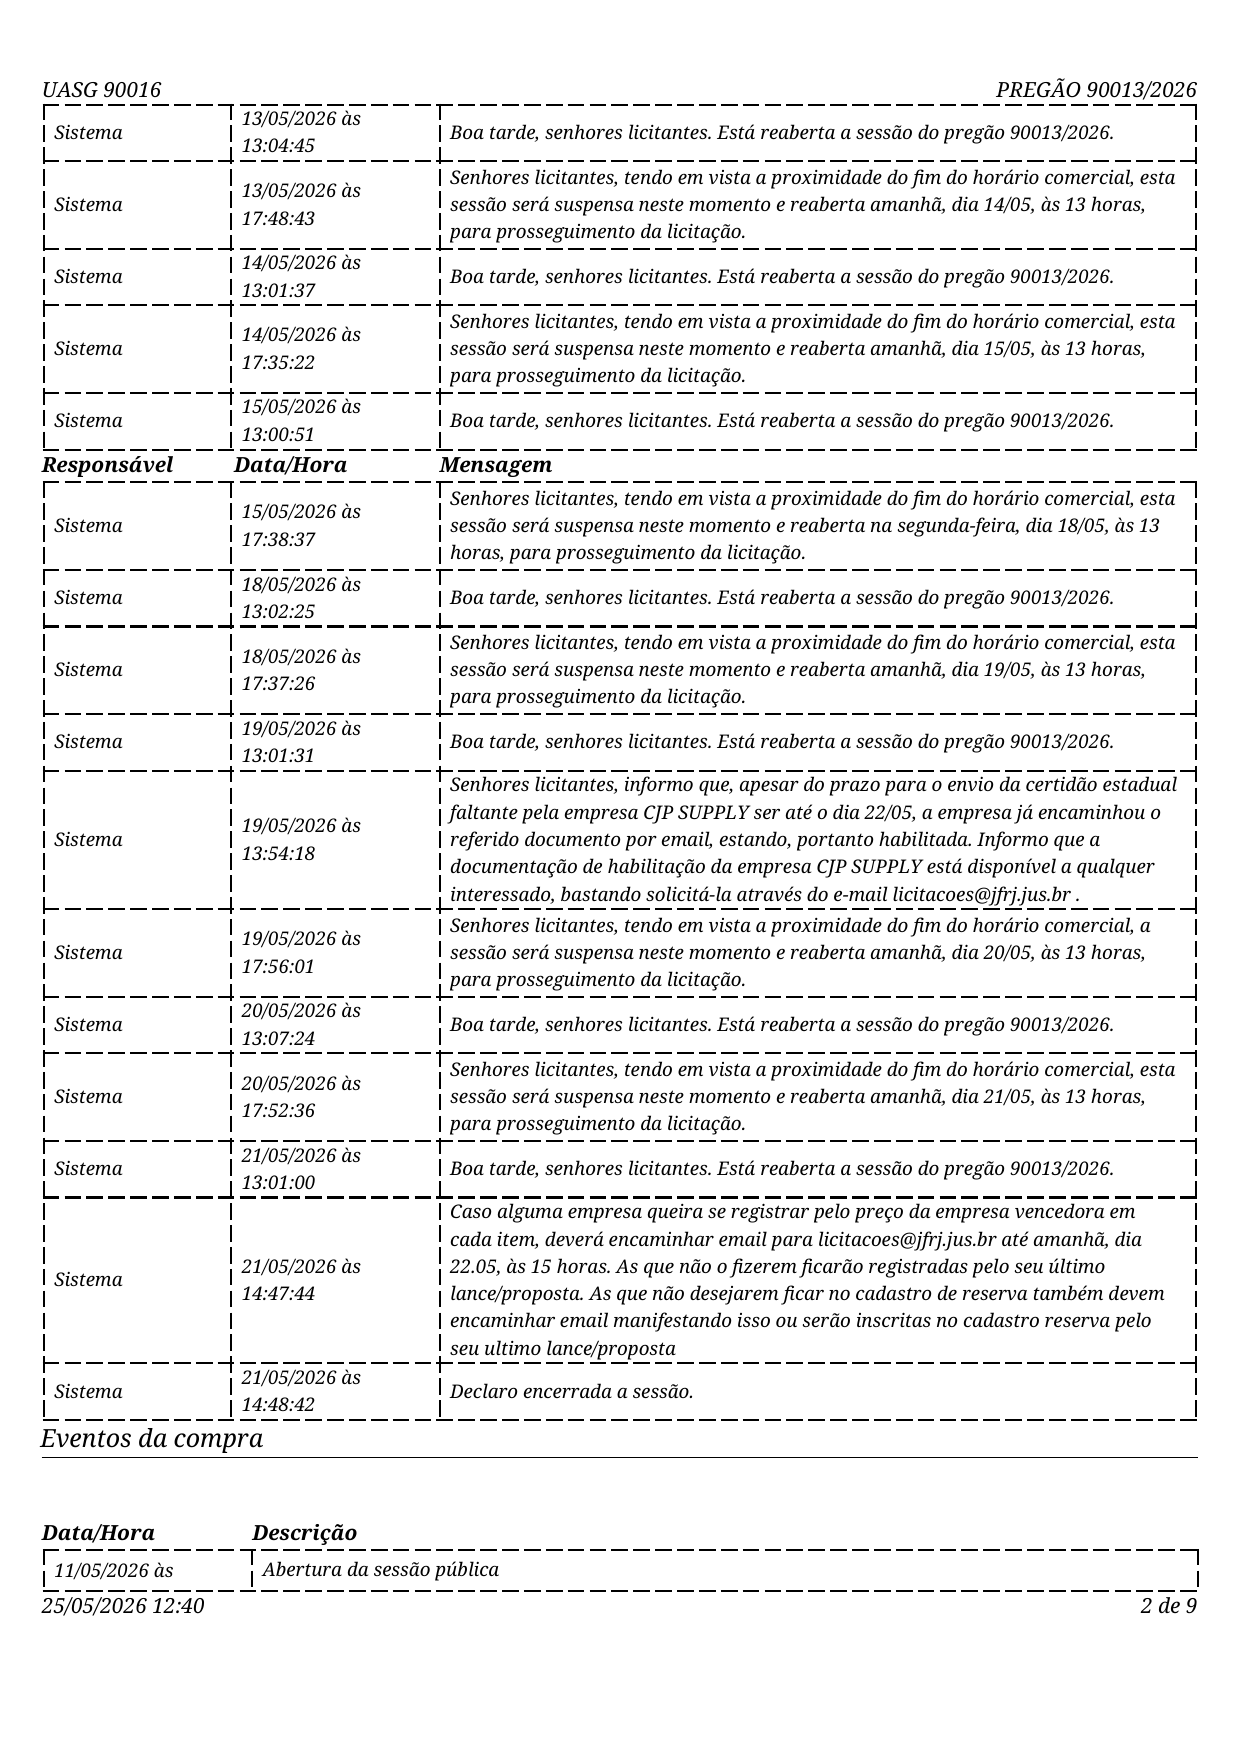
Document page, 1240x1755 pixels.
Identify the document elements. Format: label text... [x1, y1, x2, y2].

text Eventos da compra [40, 1421, 1199, 1455]
table_cell Sistema [44, 770, 231, 908]
table_cell 18/05/2026 às 13:02:25 [231, 569, 439, 625]
table_cell 21/05/2026 às 14:48:42 [231, 1362, 439, 1419]
table_cell Sistema [44, 625, 231, 713]
table_cell Senhores licitantes, tendo em vista a proximidade do fim do horário comercial, esta sessão será suspensa neste momento e reaberta amanhã, dia 21/05, às 13 horas, para prosseguimento da licitação. [440, 1052, 1196, 1140]
table_cell 18/05/2026 às 17:37:26 [231, 625, 439, 713]
table_cell 21/05/2026 às 14:47:44 [231, 1196, 439, 1362]
table_cell 19/05/2026 às 13:01:31 [231, 713, 439, 769]
table_cell 20/05/2026 às 13:07:24 [231, 996, 439, 1052]
table_cell Sistema [44, 1140, 231, 1196]
table_cell Boa tarde, senhores licitantes. Está reaberta a sessão do pregão 90013/2026. [440, 996, 1196, 1052]
table_cell Senhores licitantes, tendo em vista a proximidade do fim do horário comercial, esta sessão será suspensa neste momento e reaberta amanhã, dia 19/05, às 13 horas, para prosseguimento da licitação. [440, 625, 1196, 713]
table_cell Sistema [44, 713, 231, 769]
table_cell 13/05/2026 às 13:04:45 [231, 104, 439, 160]
table_cell Boa tarde, senhores licitantes. Está reaberta a sessão do pregão 90013/2026. [440, 392, 1196, 448]
table_header 11/05/2026 às [44, 1549, 252, 1589]
table_cell Senhores licitantes, informo que, apesar do prazo para o envio da certidão estadual faltante pela empresa CJP SUPPLY ser até o dia 22/05, a empresa já encaminhou o referido documento por email, estando, portanto habilitada. Informo que a documentação de habilitação da empresa CJP SUPPLY está disponível a qualquer interessado, bastando solicitá-la através do e-mail licitacoes@jfrj.jus.br . [440, 770, 1196, 908]
table_cell Senhores licitantes, tendo em vista a proximidade do fim do horário comercial, a sessão será suspensa neste momento e reaberta amanhã, dia 20/05, às 13 horas, para prosseguimento da licitação. [440, 908, 1196, 996]
text Data/Hora Descrição [42, 1518, 1199, 1546]
table_cell 13/05/2026 às 17:48:43 [231, 160, 439, 248]
table_cell Sistema [44, 996, 231, 1052]
table_cell Sistema [44, 248, 231, 304]
table_cell Sistema [44, 160, 231, 248]
table_cell Senhores licitantes, tendo em vista a proximidade do fim do horário comercial, esta sessão será suspensa neste momento e reaberta amanhã, dia 14/05, às 13 horas, para prosseguimento da licitação. [440, 160, 1196, 248]
table_cell Boa tarde, senhores licitantes. Está reaberta a sessão do pregão 90013/2026. [440, 248, 1196, 304]
table_cell Boa tarde, senhores licitantes. Está reaberta a sessão do pregão 90013/2026. [440, 104, 1196, 160]
table_header Senhores licitantes, tendo em vista a proximidade do fim do horário comercial, esta sessão será suspensa neste momento e reaberta na segunda-feira, dia 18/05, às 13 horas, para prosseguimento da licitação. [440, 481, 1196, 569]
table_cell 19/05/2026 às 17:56:01 [231, 908, 439, 996]
table_cell Caso alguma empresa queira se registrar pelo preço da empresa vencedora em cada item, deverá encaminhar email para licitacoes@jfrj.jus.br até amanhã, dia 22.05, às 15 horas. As que não o fizerem ficarão registradas pelo seu último lance/proposta. As que não desejarem ficar no cadastro de reserva também devem encaminhar email manifestando isso ou serão inscritas no cadastro reserva pelo seu ultimo lance/proposta [440, 1196, 1196, 1362]
table_cell Sistema [44, 1052, 231, 1140]
table_cell Senhores licitantes, tendo em vista a proximidade do fim do horário comercial, esta sessão será suspensa neste momento e reaberta amanhã, dia 15/05, às 13 horas, para prosseguimento da licitação. [440, 304, 1196, 392]
table_cell Sistema [44, 1196, 231, 1362]
table_cell 14/05/2026 às 17:35:22 [231, 304, 439, 392]
table_header 15/05/2026 às 17:38:37 [231, 481, 439, 569]
table_cell Sistema [44, 392, 231, 448]
table_cell Boa tarde, senhores licitantes. Está reaberta a sessão do pregão 90013/2026. [440, 569, 1196, 625]
table_cell Declaro encerrada a sessão. [440, 1362, 1196, 1419]
table_cell 15/05/2026 às 13:00:51 [231, 392, 439, 448]
table_cell Sistema [44, 304, 231, 392]
table_header Sistema [44, 481, 231, 569]
table_cell Boa tarde, senhores licitantes. Está reaberta a sessão do pregão 90013/2026. [440, 1140, 1196, 1196]
table_cell Sistema [44, 104, 231, 160]
table_cell Sistema [44, 569, 231, 625]
table_cell 19/05/2026 às 13:54:18 [231, 770, 439, 908]
table_cell 14/05/2026 às 13:01:37 [231, 248, 439, 304]
text Responsável Data/Hora Mensagem [42, 451, 1199, 479]
table_cell Sistema [44, 908, 231, 996]
table_cell Sistema [44, 1362, 231, 1419]
table_cell 21/05/2026 às 13:01:00 [231, 1140, 439, 1196]
table_header Abertura da sessão pública [252, 1549, 1198, 1589]
table_cell Boa tarde, senhores licitantes. Está reaberta a sessão do pregão 90013/2026. [440, 713, 1196, 769]
table_cell 20/05/2026 às 17:52:36 [231, 1052, 439, 1140]
